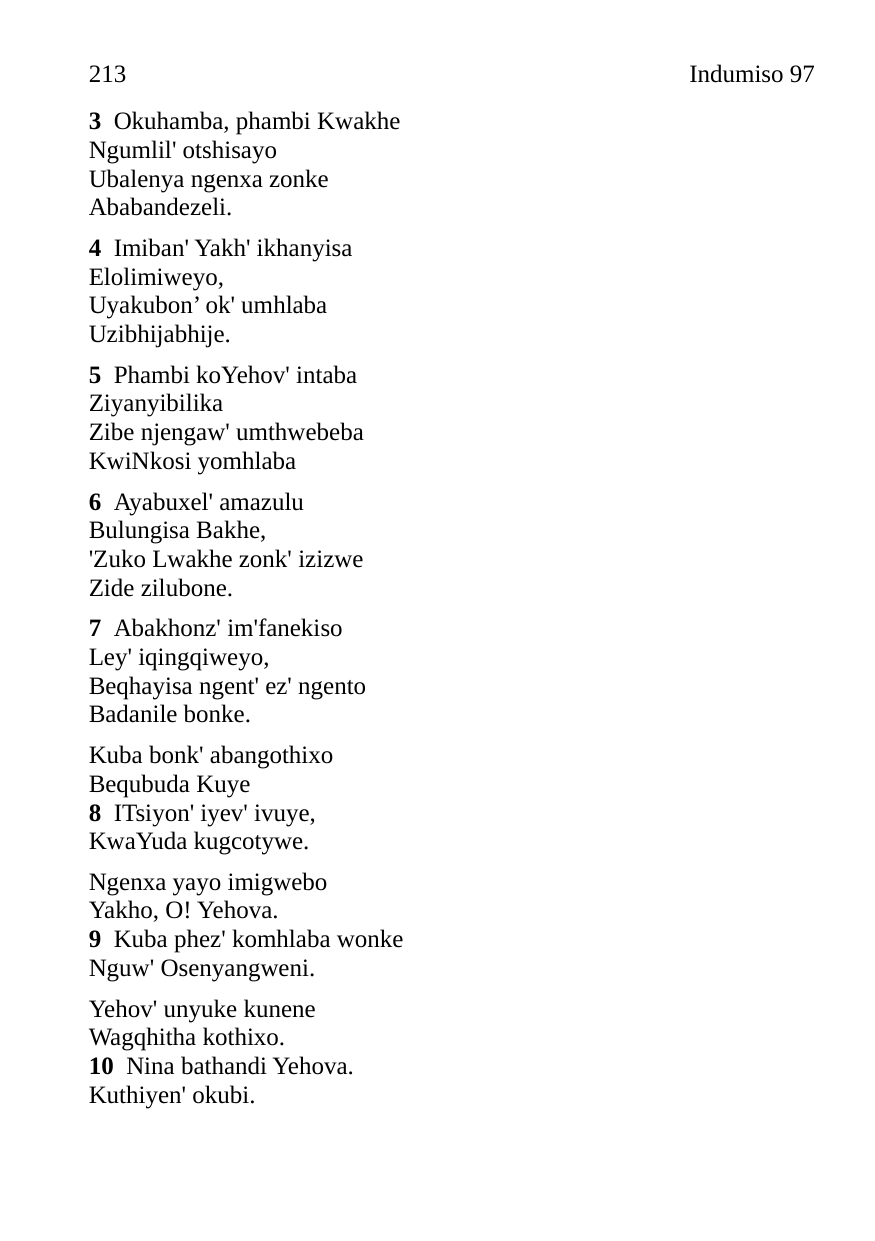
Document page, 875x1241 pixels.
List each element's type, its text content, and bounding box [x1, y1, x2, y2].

text Yakho, O! Yehova. [88, 896, 815, 924]
text Elolimiweyo, [88, 262, 815, 291]
text 7 Abakhonz' im'fanekiso [88, 613, 815, 642]
text Ley' iqingqiweyo, [88, 642, 815, 671]
text Kuthiyen' okubi. [88, 1080, 815, 1109]
text Wagqhitha kothixo. [88, 1022, 815, 1051]
text Uyakubon’ ok' umhlaba [88, 291, 815, 319]
text Bulungisa Bakhe, [88, 515, 815, 544]
text 10 Nina bathandi Yehova. [88, 1051, 815, 1080]
text Zide zilubone. [88, 573, 815, 602]
text Ababandezeli. [88, 192, 815, 221]
text 9 Kuba phez' komhlaba wonke [88, 924, 815, 953]
text KwiNkosi yomhlaba [88, 446, 815, 475]
text Bequbuda Kuye [88, 769, 815, 798]
text Beqhayisa ngent' ez' ngento [88, 671, 815, 699]
text Zibe njengaw' umthwebeba [88, 417, 815, 446]
text Badanile bonke. [88, 699, 815, 728]
text Nguw' Osenyangweni. [88, 953, 815, 982]
text Ziyanyibilika [88, 388, 815, 417]
text Ngumlil' otshisayo [88, 135, 815, 164]
text Ubalenya ngenxa zonke [88, 164, 815, 192]
text 4 Imiban' Yakh' ikhanyisa [88, 233, 815, 262]
text Yehov' unyuke kunene [88, 994, 815, 1022]
text 8 ITsiyon' iyev' ivuye, [88, 798, 815, 826]
text 'Zuko Lwakhe zonk' izizwe [88, 544, 815, 573]
text Ngenxa yayo imigwebo [88, 867, 815, 896]
text 5 Phambi koYehov' intaba [88, 360, 815, 388]
text 3 Okuhamba, phambi Kwakhe [88, 106, 815, 135]
text 6 Ayabuxel' amazulu [88, 487, 815, 515]
text KwaYuda kugcotywe. [88, 826, 815, 855]
text Uzibhijabhije. [88, 319, 815, 348]
text Kuba bonk' abangothixo [88, 740, 815, 769]
